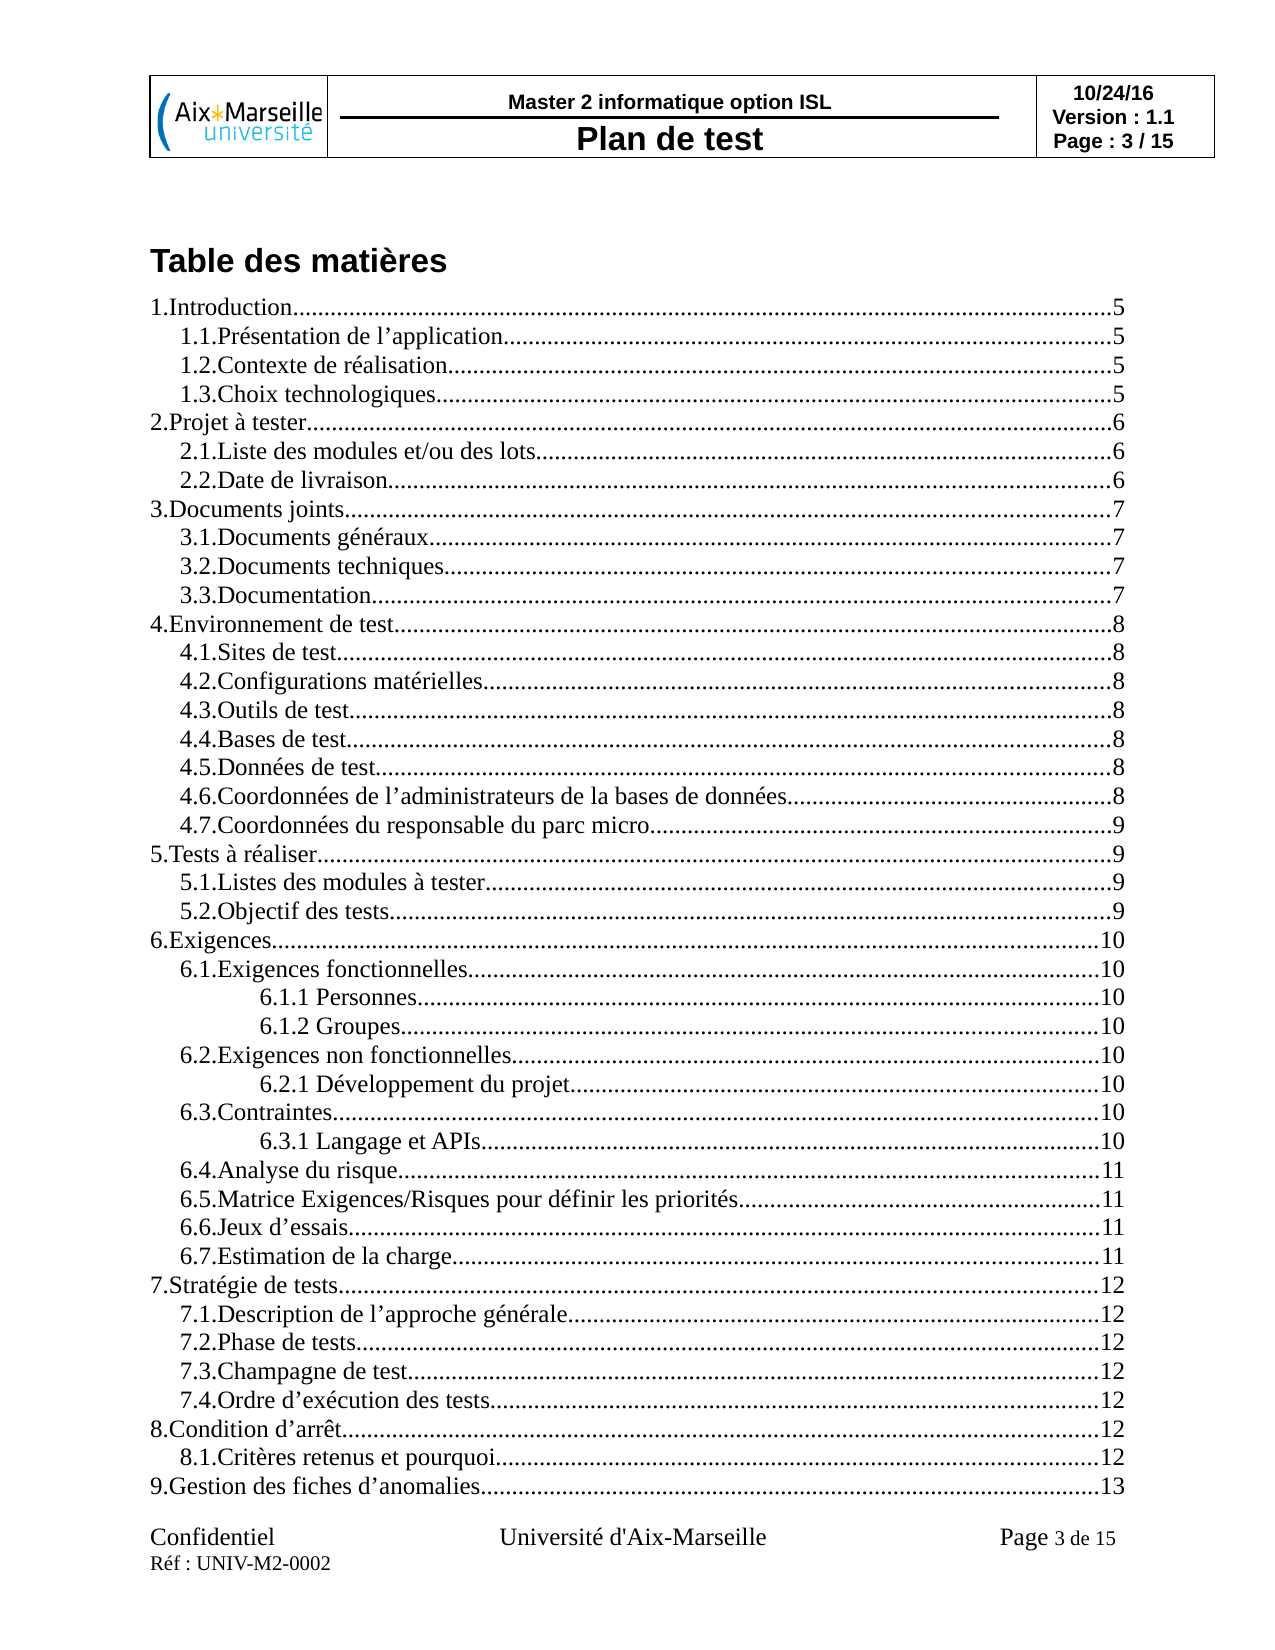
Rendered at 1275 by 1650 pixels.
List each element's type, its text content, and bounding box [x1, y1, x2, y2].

text 6.6.Jeux d’essais 11 [179, 1212, 1125, 1241]
text 6.3.1 Langage et APIs 10 [253, 1126, 1125, 1155]
text 4.1.Sites de test 8 [179, 637, 1125, 666]
text 6.2.Exigences non fonctionnelles 10 [179, 1040, 1125, 1069]
text 9.Gestion des fiches d’anomalies 13 [150, 1471, 1125, 1500]
picture [157, 93, 322, 151]
text 4.Environnement de test 8 [150, 609, 1125, 637]
text 4.2.Configurations matérielles 8 [179, 666, 1125, 695]
text 2.1.Liste des modules et/ou des lots 6 [179, 436, 1125, 465]
text 4.6.Coordonnées de l’administrateurs de la bases de données 8 [179, 781, 1125, 810]
text 6.1.1 Personnes 10 [253, 982, 1125, 1011]
text 7.4.Ordre d’exécution des tests 12 [179, 1385, 1125, 1414]
text 7.1.Description de l’approche générale 12 [179, 1299, 1125, 1327]
text 7.Stratégie de tests 12 [150, 1270, 1125, 1299]
text 5.1.Listes des modules à tester 9 [179, 867, 1125, 896]
text 2.2.Date de livraison 6 [179, 465, 1125, 494]
subtitle Table des matières [150, 241, 1125, 280]
text 8.Condition d’arrêt 12 [150, 1414, 1125, 1442]
text 6.3.Contraintes 10 [179, 1097, 1125, 1126]
text 6.2.1 Développement du projet 10 [253, 1069, 1125, 1097]
text 6.4.Analyse du risque 11 [179, 1155, 1125, 1184]
text 1.3.Choix technologiques 5 [179, 379, 1125, 407]
text 7.2.Phase de tests 12 [179, 1327, 1125, 1356]
text 2.Projet à tester 6 [150, 407, 1125, 436]
text 4.7.Coordonnées du responsable du parc micro 9 [179, 810, 1125, 839]
text 8.1.Critères retenus et pourquoi 12 [179, 1442, 1125, 1471]
text 7.3.Champagne de test 12 [179, 1356, 1125, 1385]
text 5.2.Objectif des tests 9 [179, 896, 1125, 925]
text 5.Tests à réaliser 9 [150, 839, 1125, 867]
text 6.7.Estimation de la charge 11 [179, 1241, 1125, 1270]
text 4.5.Données de test 8 [179, 752, 1125, 781]
text 3.3.Documentation 7 [179, 580, 1125, 609]
text 3.Documents joints 7 [150, 494, 1125, 522]
text 6.Exigences 10 [150, 925, 1125, 954]
text 3.1.Documents généraux 7 [179, 522, 1125, 551]
text 6.5.Matrice Exigences/Risques pour définir les priorités 11 [179, 1184, 1125, 1212]
text 1.Introduction 5 [150, 292, 1125, 321]
text 3.2.Documents techniques 7 [179, 551, 1125, 580]
text 1.2.Contexte de réalisation 5 [179, 350, 1125, 379]
text 4.3.Outils de test 8 [179, 695, 1125, 724]
text 1.1.Présentation de l’application 5 [179, 321, 1125, 350]
text 6.1.2 Groupes 10 [253, 1011, 1125, 1040]
text 4.4.Bases de test 8 [179, 724, 1125, 752]
text 6.1.Exigences fonctionnelles 10 [179, 954, 1125, 982]
